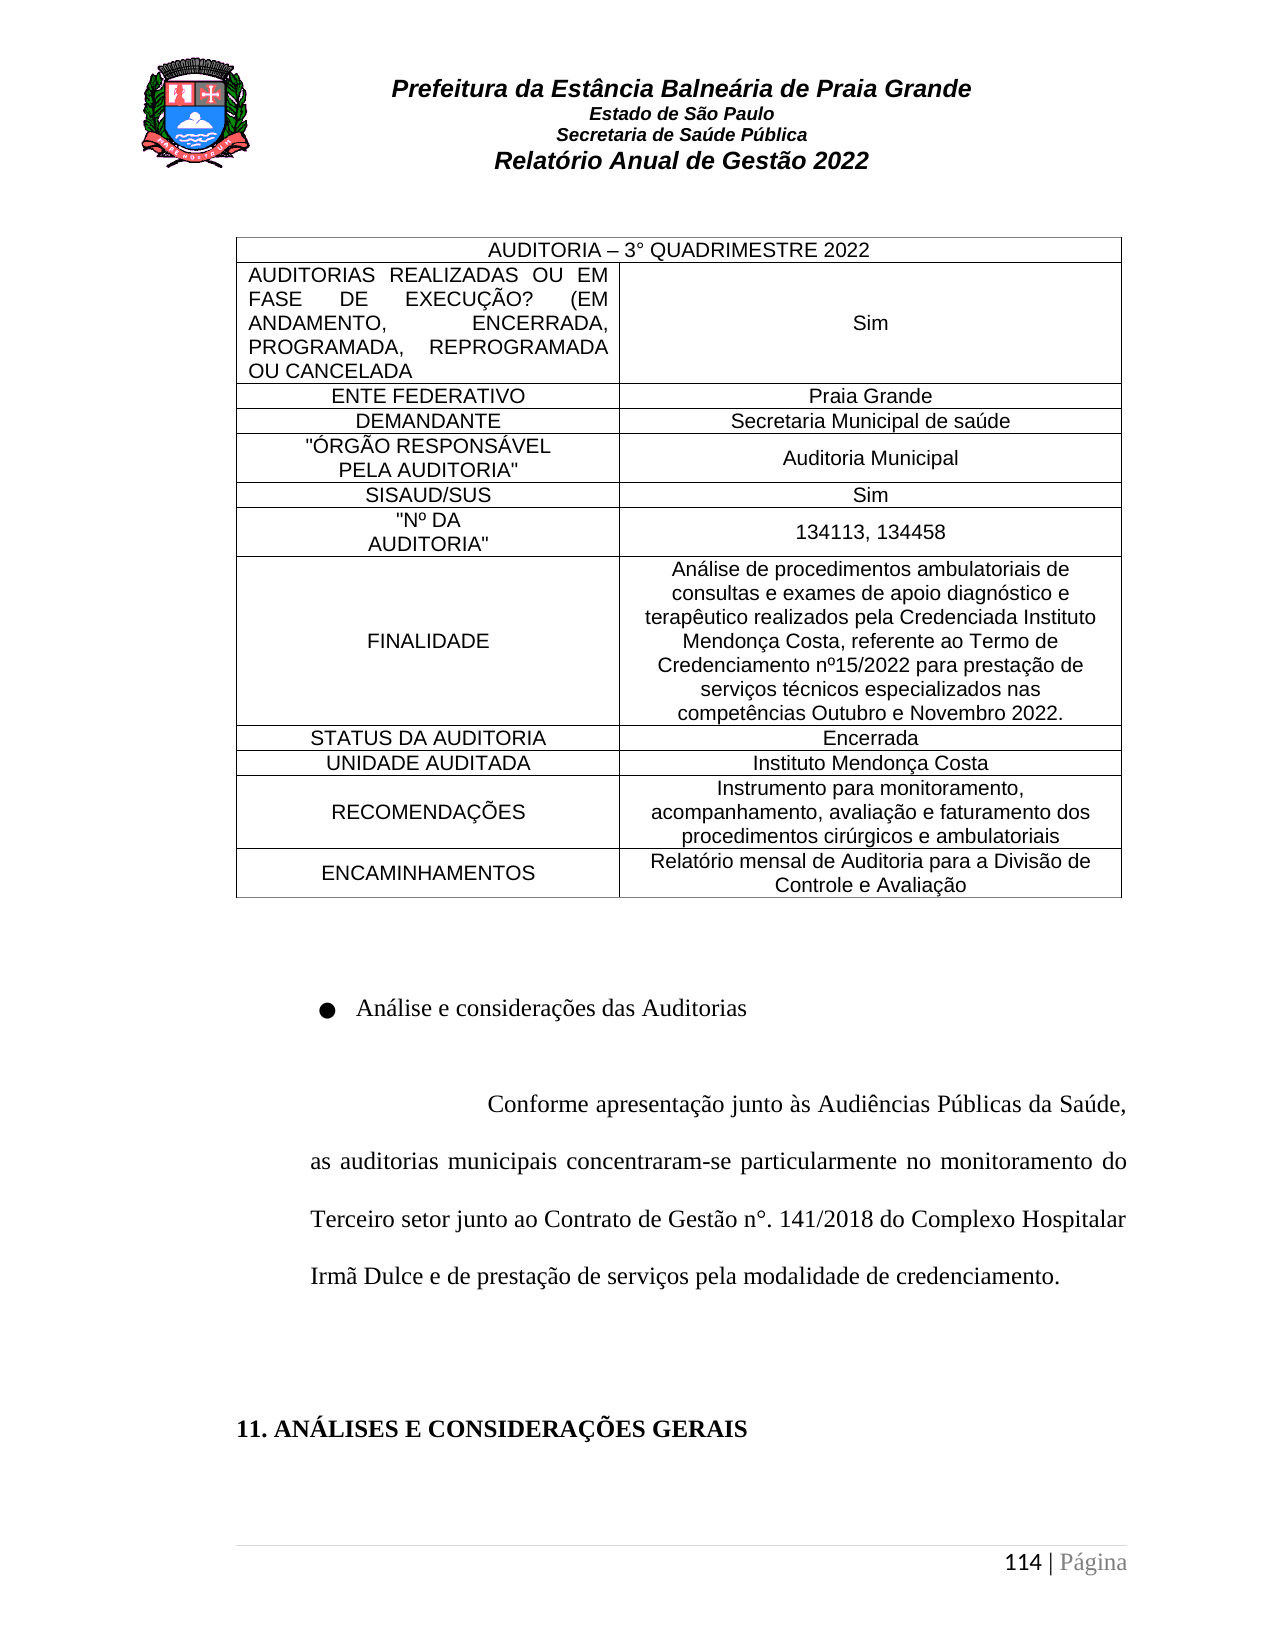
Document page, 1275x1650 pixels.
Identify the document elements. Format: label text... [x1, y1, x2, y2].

table_cell ENCAMINHAMENTOS [237, 849, 619, 897]
table_cell SISAUD/SUS [237, 483, 619, 507]
table_cell Secretaria Municipal de saúde [620, 409, 1121, 433]
table_cell "ÓRGÃO RESPONSÁVEL PELA AUDITORIA" [237, 434, 619, 482]
table_cell FINALIDADE [237, 557, 619, 725]
table_cell 134113, 134458 [620, 508, 1121, 556]
table_header AUDITORIA – 3° QUADRIMESTRE 2022 [237, 238, 1121, 262]
table_cell ENTE FEDERATIVO [237, 384, 619, 408]
table_cell Instituto Mendonça Costa [620, 751, 1121, 775]
table_cell Encerrada [620, 726, 1121, 750]
table_cell STATUS DA AUDITORIA [237, 726, 619, 750]
table_cell Sim [620, 483, 1121, 507]
table_cell Análise de procedimentos ambulatoriais de consultas e exames de apoio diagnóstico e terapêutico realizados pela Credenciada Instituto Mendonça Costa, referente ao Termo de Credenciamento nº15/2022 para prestação de serviços técnicos especializados nas competências Outubro e Novembro 2022. [620, 557, 1121, 725]
table_cell Relatório mensal de Auditoria para a Divisão de Controle e Avaliação [620, 849, 1121, 897]
table_cell AUDITORIAS REALIZADAS OU EM FASE DE EXECUÇÃO? (EM ANDAMENTO, ENCERRADA, PROGRAMADA, REPROGRAMADA OU CANCELADA [237, 263, 619, 383]
picture [132, 55, 259, 172]
text 11. ANÁLISES E CONSIDERAÇÕES GERAIS [236, 1414, 1127, 1443]
table_cell RECOMENDAÇÕES [237, 776, 619, 848]
table_cell DEMANDANTE [237, 409, 619, 433]
text Conforme apresentação junto às Audiências Públicas da Saúde, as auditorias municipais concentraram-se particularmente no monitoramento do Terceiro setor junto ao Contrato de Gestão n°. 141/2018 do Complexo Hospitalar Irmã Dulce e de prestação de serviços pela modalidade de credenciamento. [310, 1089, 1127, 1290]
table_cell "Nº DA AUDITORIA" [237, 508, 619, 556]
table_cell Auditoria Municipal [620, 434, 1121, 482]
list Análise e considerações das Auditorias [318, 985, 1127, 1028]
table_cell Sim [620, 263, 1121, 383]
table_cell Instrumento para monitoramento, acompanhamento, avaliação e faturamento dos procedimentos cirúrgicos e ambulatoriais [620, 776, 1121, 848]
table_cell UNIDADE AUDITADA [237, 751, 619, 775]
table_cell Praia Grande [620, 384, 1121, 408]
